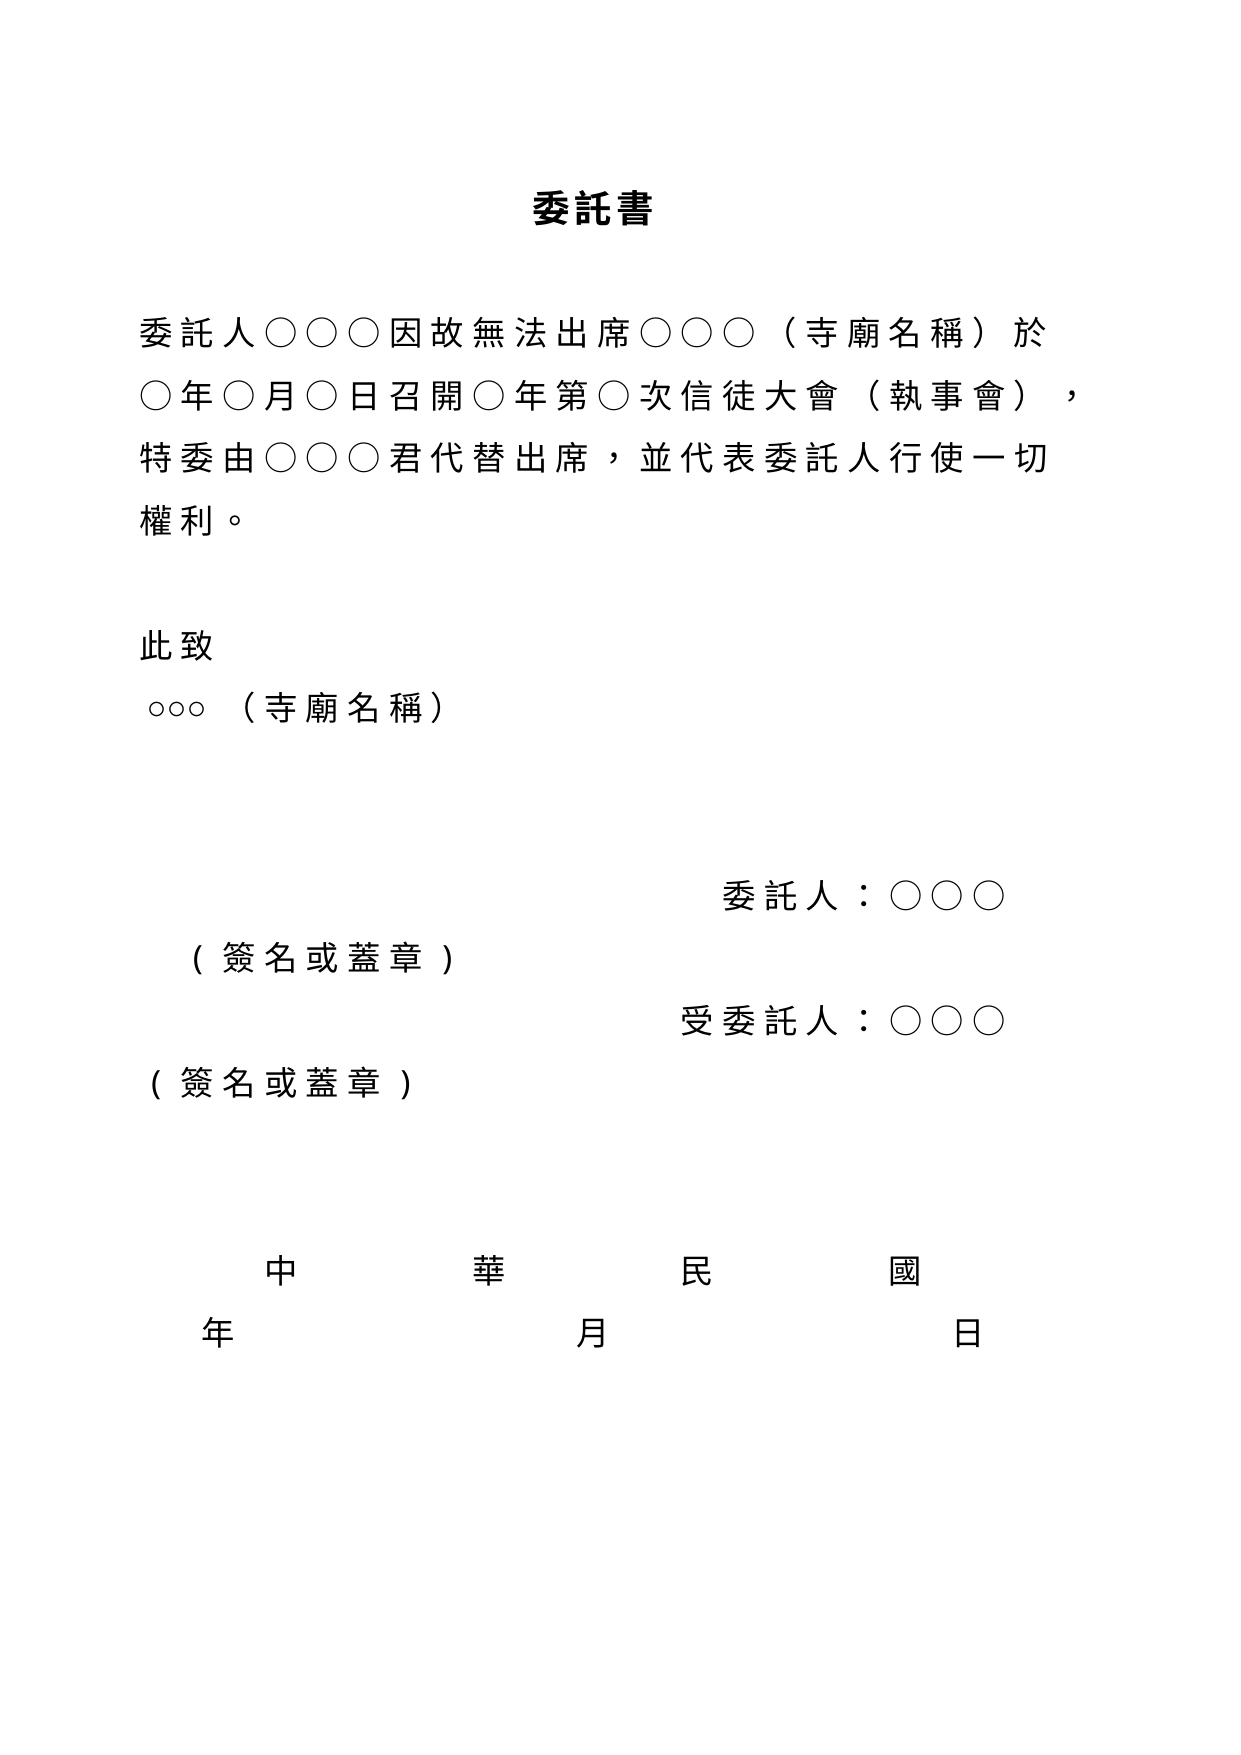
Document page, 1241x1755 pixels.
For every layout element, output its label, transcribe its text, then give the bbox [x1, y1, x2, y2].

text ○○○（寺廟名稱） [135, 664, 1051, 727]
text 委託人○○○因故無法出席○○○（寺廟名稱）於○年○月○日召開○年第○次信徒大會（執事會），特委由○○○君代替出席，並代表委託人行使一切權利。 [135, 289, 1051, 539]
text 中 華 民 國 年 月 日 [135, 1227, 1051, 1352]
text 此致 [135, 602, 1051, 664]
text 委託書 [135, 164, 1051, 227]
text 委託人：○○○(簽名或蓋章) [135, 852, 1051, 977]
text 受委託人：○○○(簽名或蓋章) [135, 977, 1051, 1102]
